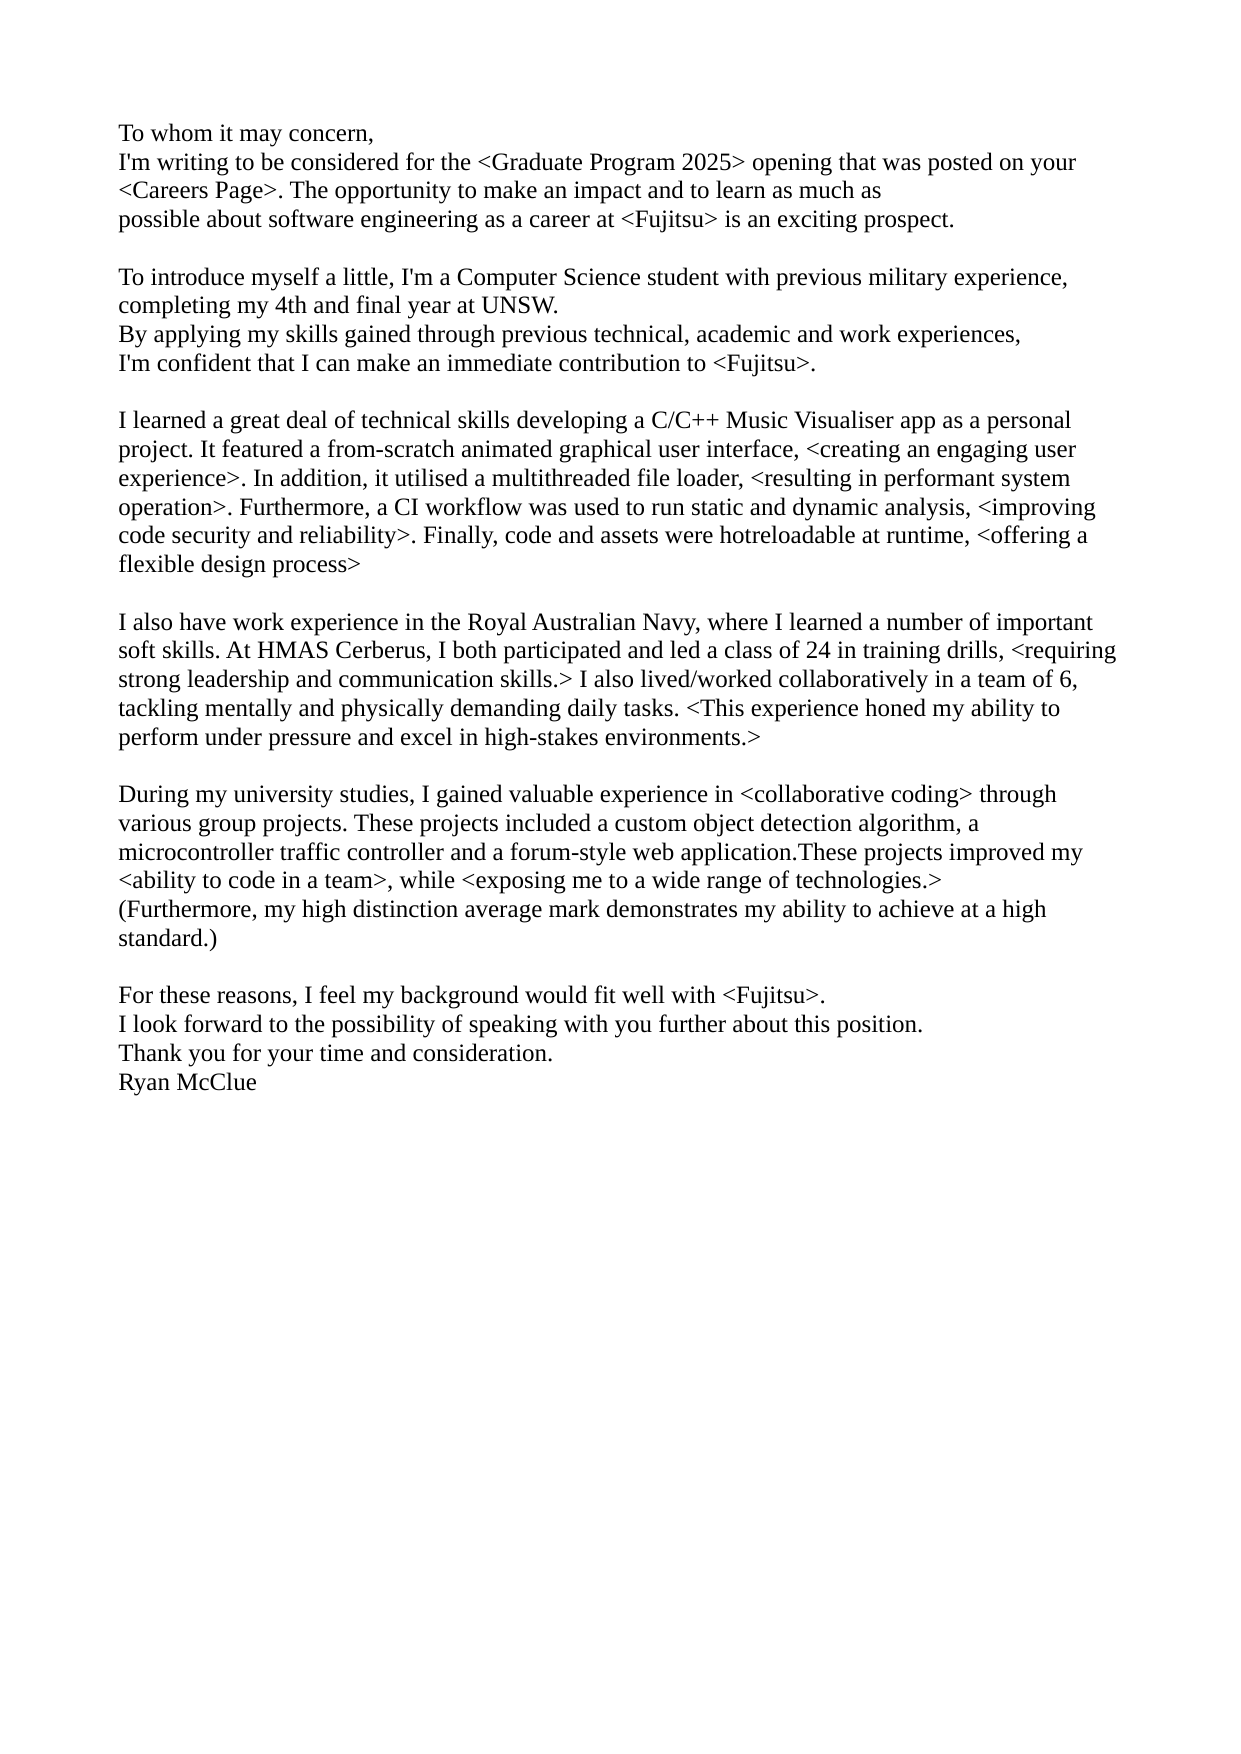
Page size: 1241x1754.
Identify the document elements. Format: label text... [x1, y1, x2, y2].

text I'm confident that I can make an immediate contribution to <Fujitsu>. [118, 348, 1122, 377]
text I learned a great deal of technical skills developing a C/C++ Music Visualiser app as a personal project. It featured a from-scratch animated graphical user interface, <creating an engaging user experience>. In addition, it utilised a multithreaded file loader, <resulting in performant system operation>. Furthermore, a CI workflow was used to run static and dynamic analysis, <improving code security and reliability>. Finally, code and assets were hotreloadable at runtime, <offering a flexible design process> [118, 406, 1122, 578]
text possible about software engineering as a career at <Fujitsu> is an exciting prospect. [118, 204, 1122, 233]
text (Furthermore, my high distinction average mark demonstrates my ability to achieve at a high standard.) [118, 894, 1122, 952]
text I look forward to the possibility of speaking with you further about this position. [118, 1009, 1122, 1038]
text Thank you for your time and consideration. [118, 1038, 1122, 1067]
text I also have work experience in the Royal Australian Navy, where I learned a number of important soft skills. At HMAS Cerberus, I both participated and led a class of 24 in training drills, <requiring strong leadership and communication skills.> I also lived/worked collaboratively in a team of 6, tackling mentally and physically demanding daily tasks. <This experience honed my ability to perform under pressure and excel in high-stakes environments.> [118, 607, 1122, 751]
text To whom it may concern, [118, 118, 1122, 147]
text To introduce myself a little, I'm a Computer Science student with previous military experience, completing my 4th and final year at UNSW. [118, 262, 1122, 319]
text For these reasons, I feel my background would fit well with <Fujitsu>. [118, 981, 1122, 1009]
text By applying my skills gained through previous technical, academic and work experiences, [118, 319, 1122, 348]
text Ryan McClue [118, 1067, 1122, 1096]
text I'm writing to be considered for the <Graduate Program 2025> opening that was posted on your <Careers Page>. The opportunity to make an impact and to learn as much as [118, 147, 1122, 204]
text During my university studies, I gained valuable experience in <collaborative coding> through various group projects. These projects included a custom object detection algorithm, a microcontroller traffic controller and a forum-style web application.These projects improved my <ability to code in a team>, while <exposing me to a wide range of technologies.> [118, 779, 1122, 894]
